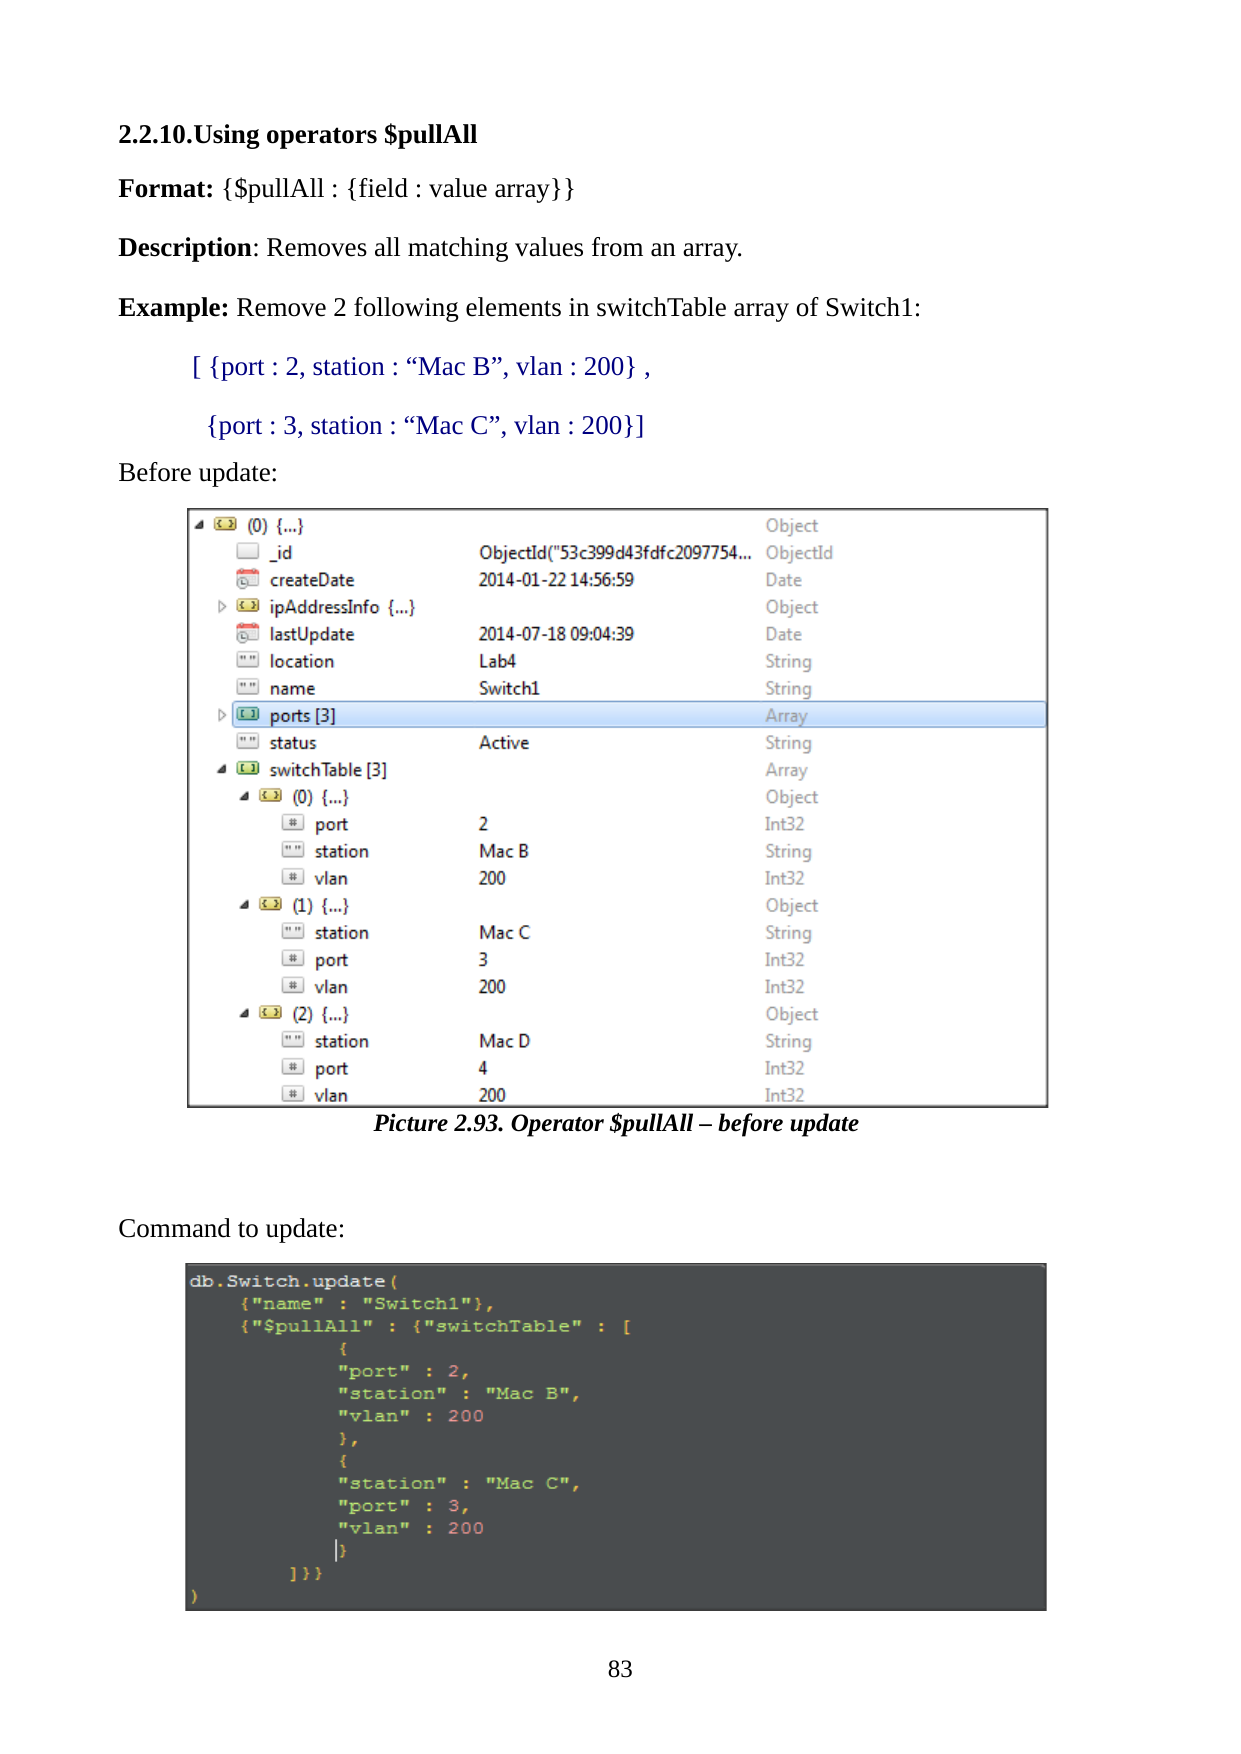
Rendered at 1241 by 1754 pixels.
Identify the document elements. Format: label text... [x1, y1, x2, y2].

text {port : 3, station : “Mac C”, vlan : 200}] Before update: [118, 409, 1122, 487]
text Command to update: [118, 1213, 1122, 1244]
text Description: Removes all matching values from an array. [118, 231, 1122, 263]
text Format: {$pullAll : {field : value array}} [118, 172, 1122, 203]
text Picture 2.93. Operator $pullAll – before update [187, 1108, 1048, 1136]
text Example: Remove 2 following elements in switchTable array of Switch1: [118, 291, 1122, 322]
subtitle Using operators $pullAll [118, 118, 1122, 149]
picture [185, 1263, 1047, 1611]
text [ {port : 2, station : “Mac B”, vlan : 200} , [118, 350, 1122, 381]
picture [187, 508, 1049, 1108]
